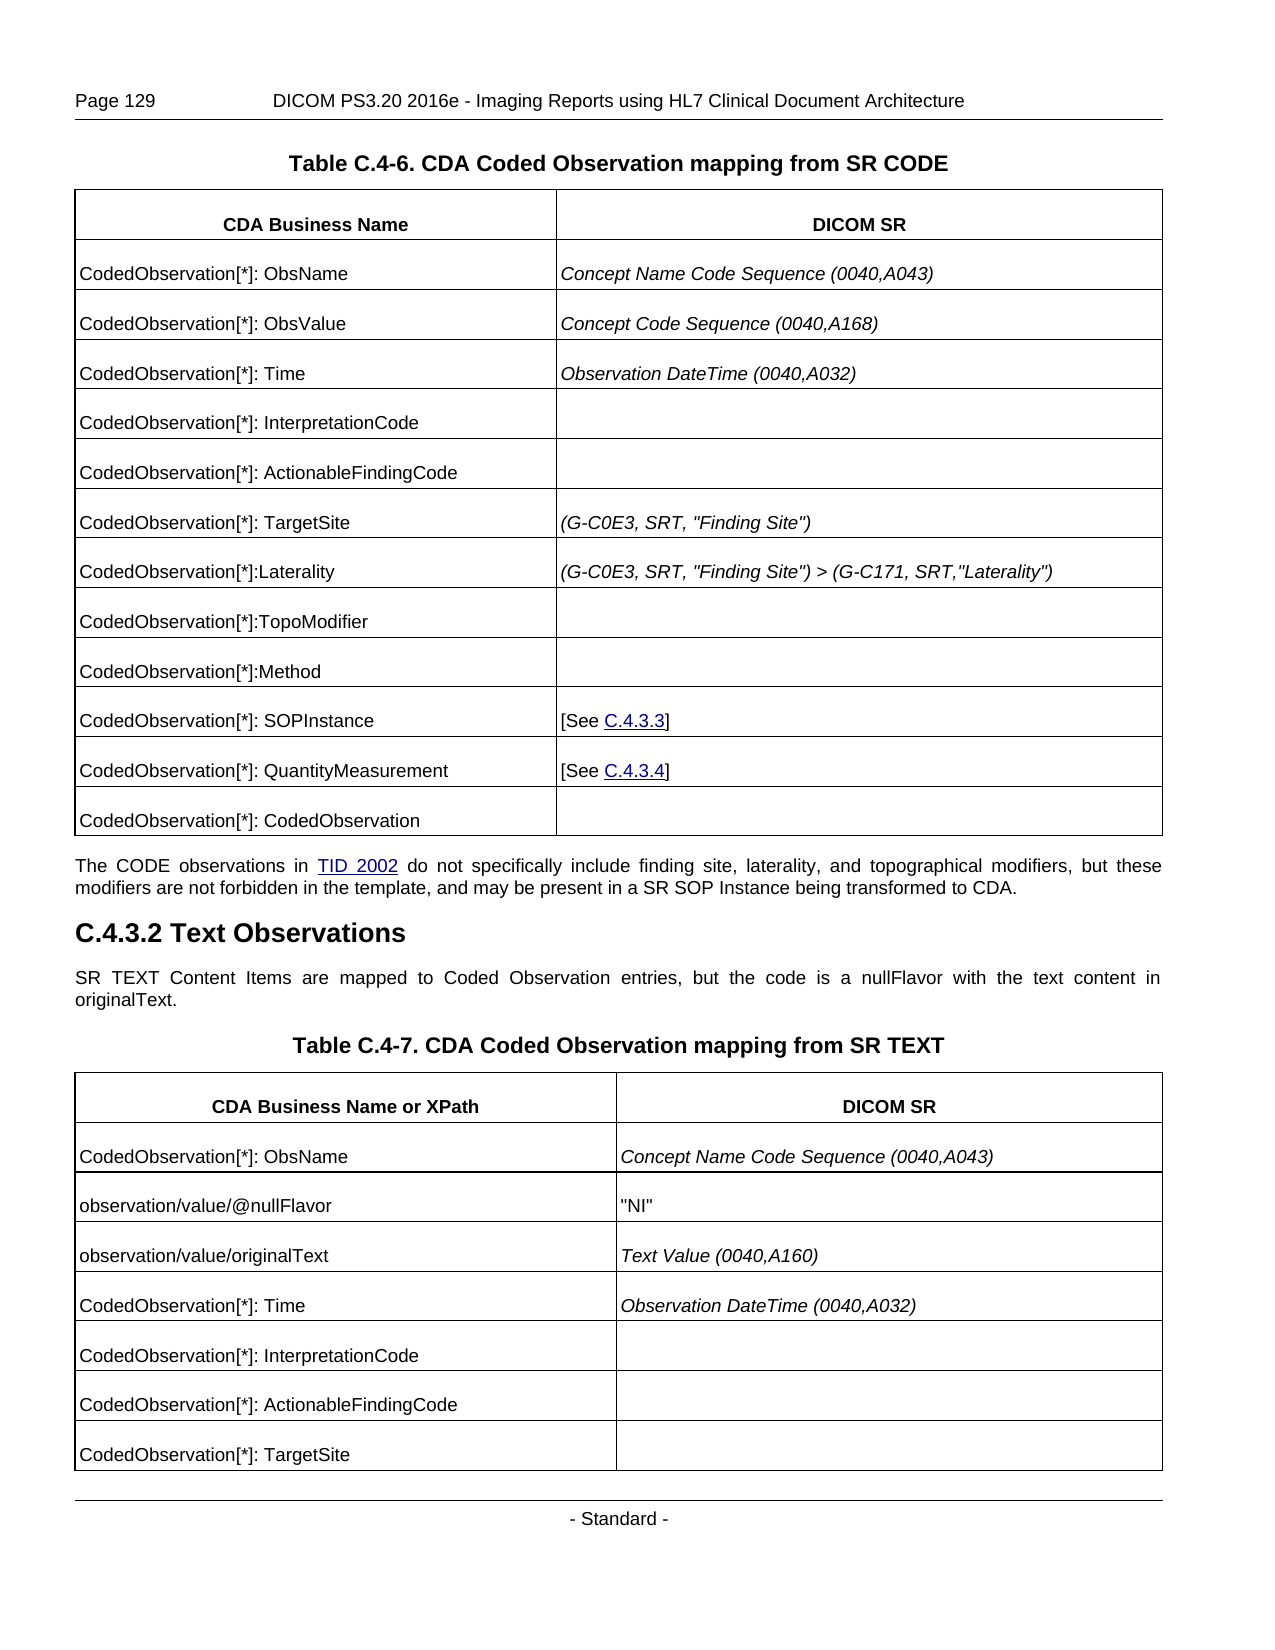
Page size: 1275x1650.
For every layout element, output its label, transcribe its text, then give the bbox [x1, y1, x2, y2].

text SR TEXT Content Items are mapped to Coded Observation entries, but the code is a nullFlavor with the text content in originalText. [75, 967, 1162, 1010]
table_cell [557, 638, 1162, 686]
table_cell CodedObservation[*]: TargetSite [76, 489, 556, 537]
text Table C.4-7. CDA Coded Observation mapping from SR TEXT [75, 1033, 1162, 1058]
table_cell CodedObservation[*]: InterpretationCode [76, 389, 556, 438]
table_cell [See C.4.3.3] [557, 687, 1162, 736]
table_cell Observation DateTime (0040,A032) [617, 1272, 1162, 1320]
table_cell [617, 1321, 1162, 1370]
table_cell Text Value (0040,A160) [617, 1222, 1162, 1271]
table_cell [557, 389, 1162, 438]
table_cell [See C.4.3.4] [557, 737, 1162, 786]
table_cell "NI" [617, 1173, 1162, 1221]
table_cell [617, 1371, 1162, 1420]
table_header CDA Business Name [76, 190, 556, 239]
table_header DICOM SR [617, 1073, 1162, 1122]
text The CODE observations in TID 2002 do not specifically include finding site, laterality, and topographical modifiers, but these modifiers are not forbidden in the template, and may be present in a SR SOP Instance being transformed to CDA. [75, 855, 1162, 898]
table_header DICOM SR [557, 190, 1162, 239]
table_cell observation/value/originalText [76, 1222, 616, 1271]
table_cell CodedObservation[*]: CodedObservation [76, 787, 556, 835]
table_cell [557, 588, 1162, 637]
table_cell Concept Code Sequence (0040,A168) [557, 290, 1162, 338]
table_cell CodedObservation[*]:Laterality [76, 538, 556, 587]
text C.4.3.2 Text Observations [75, 917, 1162, 948]
table_cell observation/value/@nullFlavor [76, 1173, 616, 1221]
table_cell CodedObservation[*]: ObsName [76, 240, 556, 289]
table_cell Concept Name Code Sequence (0040,A043) [617, 1123, 1162, 1171]
table_cell CodedObservation[*]: ActionableFindingCode [76, 439, 556, 487]
table_cell CodedObservation[*]: ActionableFindingCode [76, 1371, 616, 1420]
table_cell Observation DateTime (0040,A032) [557, 340, 1162, 388]
table_cell CodedObservation[*]: ObsName [76, 1123, 616, 1171]
table_header CDA Business Name or XPath [76, 1073, 616, 1122]
table_cell (G-C0E3, SRT, "Finding Site") > (G-C171, SRT,"Laterality") [557, 538, 1162, 587]
table_cell CodedObservation[*]:Method [76, 638, 556, 686]
table_cell [557, 787, 1162, 835]
table_cell CodedObservation[*]: Time [76, 340, 556, 388]
table_cell CodedObservation[*]:TopoModifier [76, 588, 556, 637]
table_cell (G-C0E3, SRT, "Finding Site") [557, 489, 1162, 537]
table_cell [557, 439, 1162, 487]
table_cell CodedObservation[*]: Time [76, 1272, 616, 1320]
table_cell Concept Name Code Sequence (0040,A043) [557, 240, 1162, 289]
table_cell [617, 1421, 1162, 1469]
table_cell CodedObservation[*]: ObsValue [76, 290, 556, 338]
table_cell CodedObservation[*]: QuantityMeasurement [76, 737, 556, 786]
table_cell CodedObservation[*]: TargetSite [76, 1421, 616, 1469]
table_cell CodedObservation[*]: SOPInstance [76, 687, 556, 736]
table_cell CodedObservation[*]: InterpretationCode [76, 1321, 616, 1370]
text Table C.4-6. CDA Coded Observation mapping from SR CODE [75, 150, 1162, 176]
